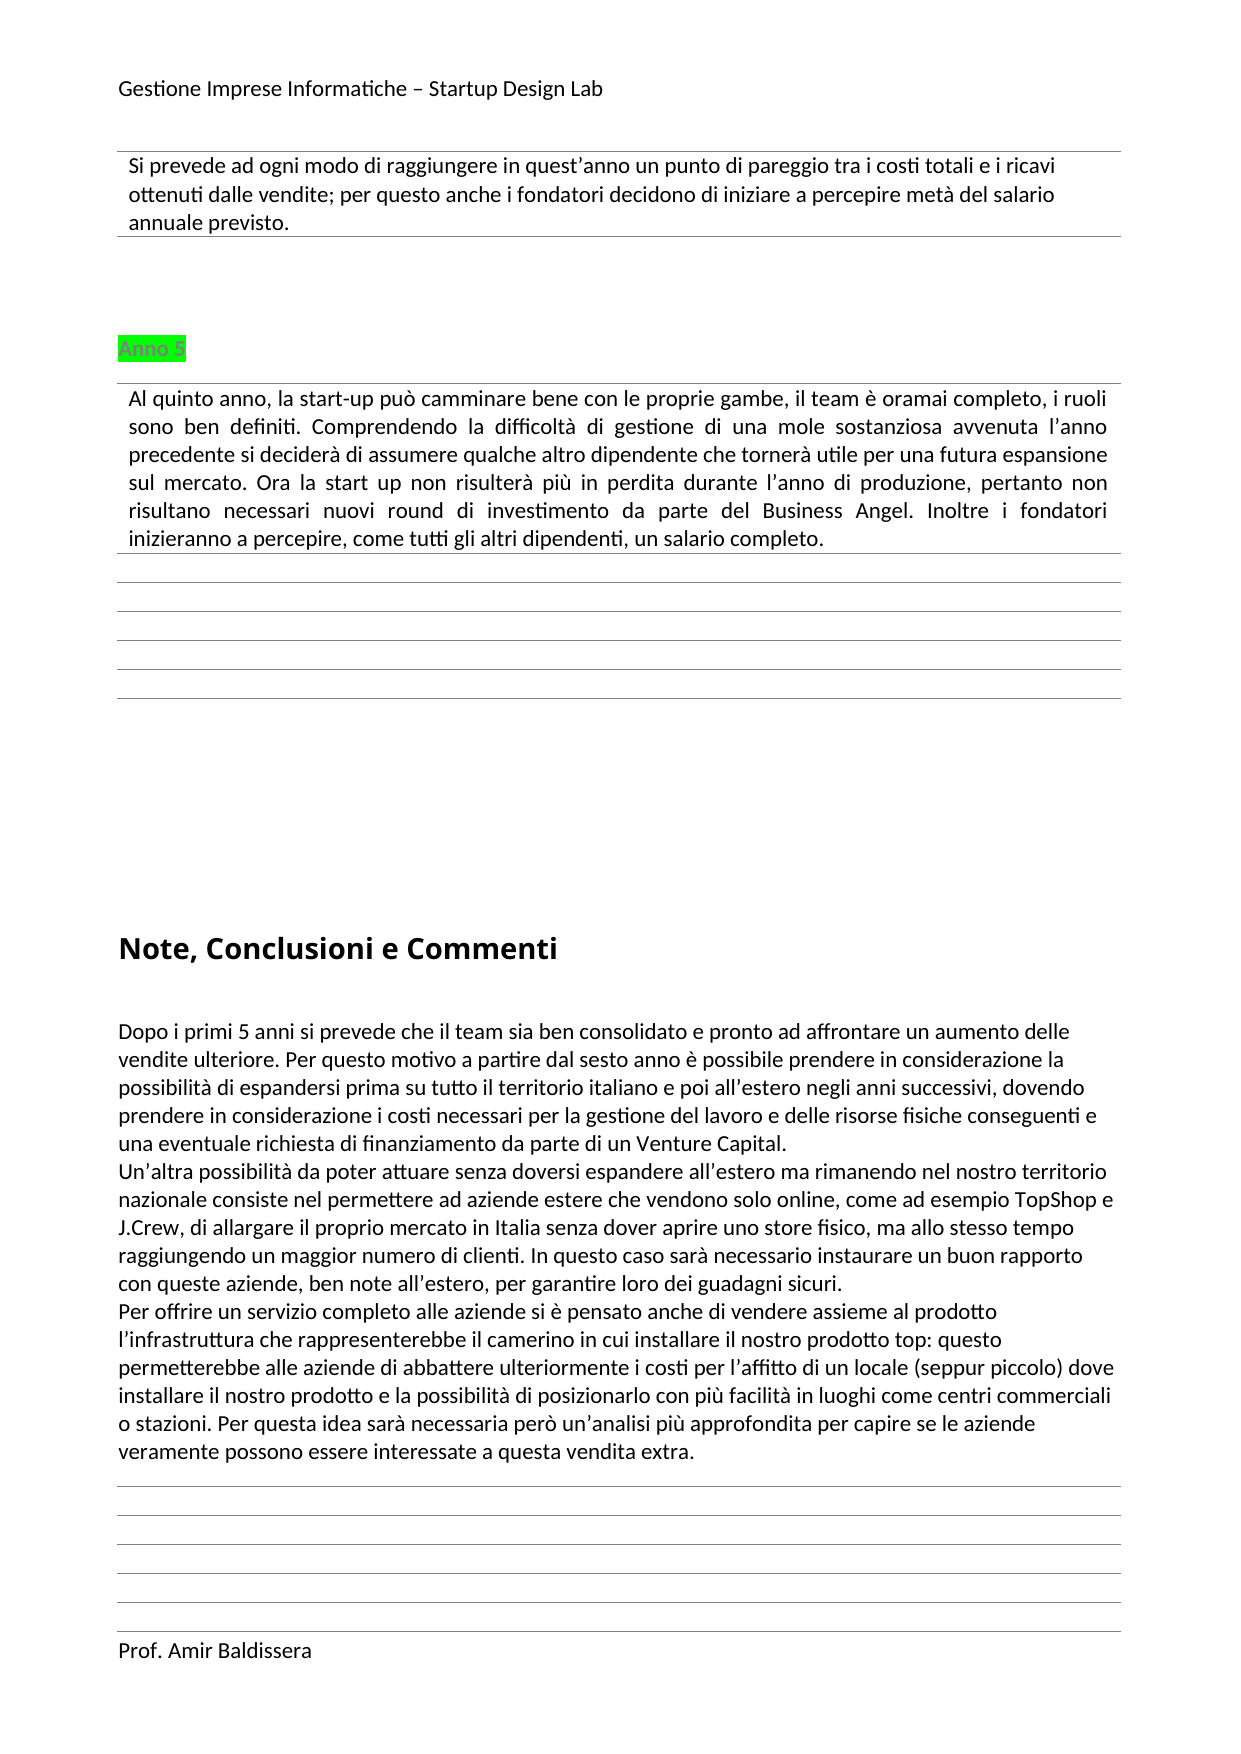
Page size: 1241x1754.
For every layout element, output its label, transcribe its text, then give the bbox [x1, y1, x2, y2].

table_cell [117, 1574, 1121, 1602]
text Per offrire un servizio completo alle aziende si è pensato anche di vendere assieme al prodotto l’infrastruttura che rappresenterebbe il camerino in cui installare il nostro prodotto top: questo permetterebbe alle aziende di abbattere ulteriormente i costi per l’affitto di un locale (seppur piccolo) dove installare il nostro prodotto e la possibilità di posizionarlo con più facilità in luoghi come centri commerciali o stazioni. Per questa idea sarà necessaria però un’analisi più approfondita per capire se le aziende veramente possono essere interessate a questa vendita extra. [118, 1297, 1122, 1465]
table_cell [117, 583, 1121, 611]
table_cell [117, 641, 1121, 669]
text Anno 5 [118, 334, 1122, 362]
subtitle Note, Conclusioni e Commenti [118, 928, 1122, 968]
table_header Al quinto anno, la start-up può camminare bene con le proprie gambe, il team è oramai completo, i ruoli sono ben definiti. Comprendendo la difficoltà di gestione di una mole sostanziosa avvenuta l’anno precedente si deciderà di assumere qualche altro dipendente che tornerà utile per una futura espansione sul mercato. Ora la start up non risulterà più in perdita durante l’anno di produzione, pertanto non risultano necessari nuovi round di investimento da parte del Business Angel. Inoltre i fondatori inizieranno a percepire, come tutti gli altri dipendenti, un salario completo. [117, 384, 1121, 552]
table_header Si prevede ad ogni modo di raggiungere in quest’anno un punto di pareggio tra i costi totali e i ricavi ottenuti dalle vendite; per questo anche i fondatori decidono di iniziare a percepire metà del salario annuale previsto. [117, 152, 1121, 236]
table_cell [117, 1603, 1121, 1631]
table_cell [117, 1545, 1121, 1573]
table_cell [117, 554, 1121, 582]
text Dopo i primi 5 anni si prevede che il team sia ben consolidato e pronto ad affrontare un aumento delle vendite ulteriore. Per questo motivo a partire dal sesto anno è possibile prendere in considerazione la possibilità di espandersi prima su tutto il territorio italiano e poi all’estero negli anni successivi, dovendo prendere in considerazione i costi necessari per la gestione del lavoro e delle risorse fisiche conseguenti e una eventuale richiesta di finanziamento da parte di un Venture Capital. Un’altra possibilità da poter attuare senza doversi espandere all’estero ma rimanendo nel nostro territorio nazionale consiste nel permettere ad aziende estere che vendono solo online, come ad esempio TopShop e J.Crew, di allargare il proprio mercato in Italia senza dover aprire uno store fisico, ma allo stesso tempo raggiungendo un maggior numero di clienti. In questo caso sarà necessario instaurare un buon rapporto con queste aziende, ben note all’estero, per garantire loro dei guadagni sicuri. [118, 1017, 1122, 1297]
table_cell [117, 670, 1121, 698]
table_cell [117, 612, 1121, 640]
table_cell [117, 1516, 1121, 1544]
table_header [117, 1487, 1121, 1515]
